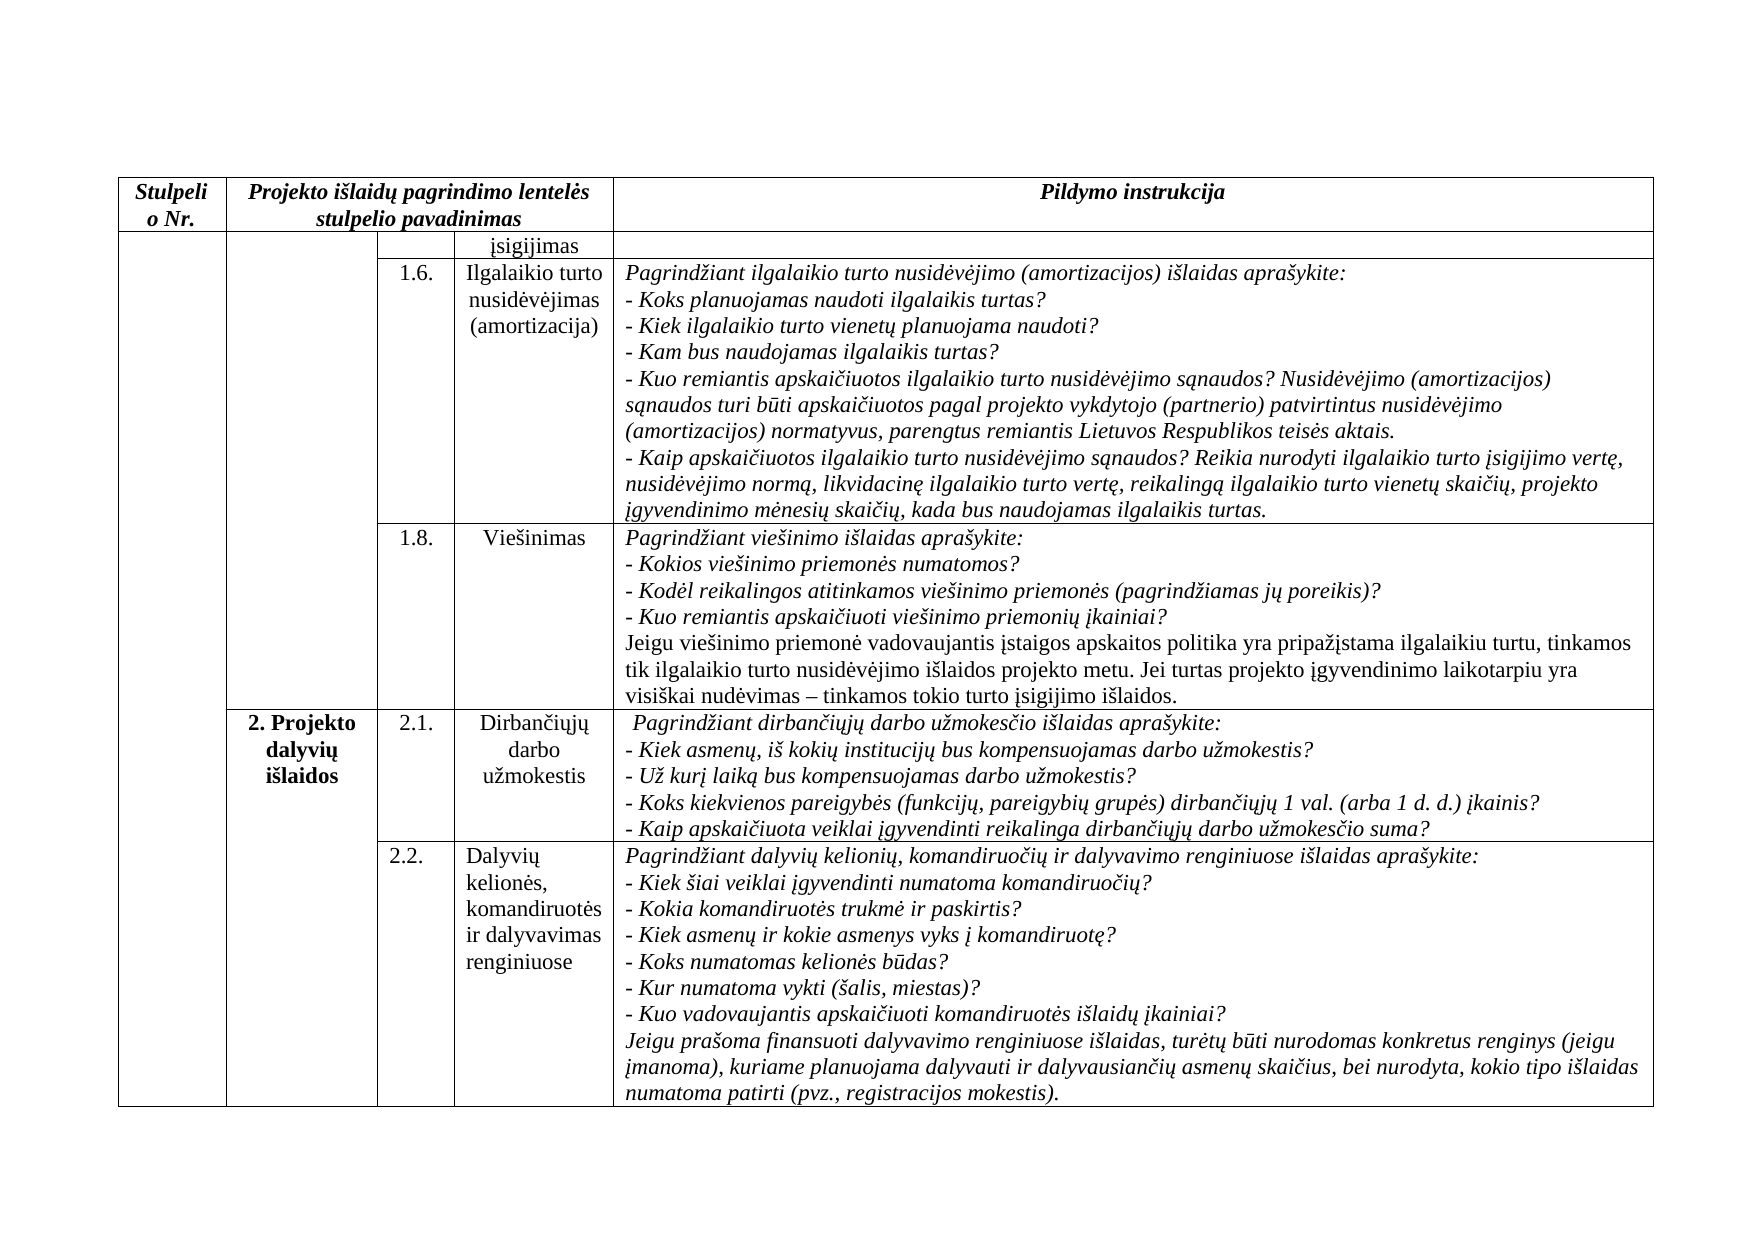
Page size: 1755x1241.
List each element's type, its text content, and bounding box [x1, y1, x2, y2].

table_cell Dalyvių kelionės, komandiruotės ir dalyvavimas renginiuose [455, 842, 613, 1106]
table_cell įsigijimas [455, 232, 613, 258]
table_cell Dirbančiųjų darbo užmokestis [455, 710, 613, 841]
table_header Stulpelio Nr. [119, 178, 226, 231]
table_cell Ilgalaikio turto nusidėvėjimas (amortizacija) [455, 259, 613, 523]
table_header Projekto išlaidų pagrindimo lentelės stulpelio pavadinimas [227, 178, 613, 231]
table_cell [119, 709, 226, 1106]
table_header Pildymo instrukcija [614, 178, 1653, 231]
table_cell 2. Projekto dalyvių išlaidos [227, 710, 377, 1106]
table_cell Pagrindžiant viešinimo išlaidas aprašykite: - Kokios viešinimo priemonės numatomos? - Kodėl reikalingos atitinkamos viešinimo priemonės (pagrindžiamas jų poreikis)? - Kuo remiantis apskaičiuoti viešinimo priemonių įkainiai? Jeigu viešinimo priemonė vadovaujantis įstaigos apskaitos politika yra pripažįstama ilgalaikiu turtu, tinkamos tik ilgalaikio turto nusidėvėjimo išlaidos projekto metu. Jei turtas projekto įgyvendinimo laikotarpiu yra visiškai nudėvimas – tinkamos tokio turto įsigijimo išlaidos. [614, 524, 1653, 708]
table_cell Pagrindžiant dalyvių kelionių, komandiruočių ir dalyvavimo renginiuose išlaidas aprašykite: - Kiek šiai veiklai įgyvendinti numatoma komandiruočių? - Kokia komandiruotės trukmė ir paskirtis? - Kiek asmenų ir kokie asmenys vyks į komandiruotę? - Koks numatomas kelionės būdas? - Kur numatoma vykti (šalis, miestas)? - Kuo vadovaujantis apskaičiuoti komandiruotės išlaidų įkainiai? Jeigu prašoma finansuoti dalyvavimo renginiuose išlaidas, turėtų būti nurodomas konkretus renginys (jeigu įmanoma), kuriame planuojama dalyvauti ir dalyvausiančių asmenų skaičius, bei nurodyta, kokio tipo išlaidas numatoma patirti (pvz., registracijos mokestis). [614, 842, 1653, 1106]
table_cell Pagrindžiant dirbančiųjų darbo užmokesčio išlaidas aprašykite: - Kiek asmenų, iš kokių institucijų bus kompensuojamas darbo užmokestis? - Už kurį laiką bus kompensuojamas darbo užmokestis? - Koks kiekvienos pareigybės (funkcijų, pareigybių grupės) dirbančiųjų 1 val. (arba 1 d. d.) įkainis? - Kaip apskaičiuota veiklai įgyvendinti reikalinga dirbančiųjų darbo užmokesčio suma? [614, 710, 1653, 841]
table_cell 2.2. [378, 842, 454, 1106]
table_cell [227, 232, 377, 708]
table_cell 2.1. [378, 710, 454, 841]
table_cell Viešinimas [455, 524, 613, 708]
table_cell 1.8. [378, 524, 454, 708]
table_cell [119, 232, 226, 708]
table_cell [378, 232, 454, 258]
table_cell Pagrindžiant ilgalaikio turto nusidėvėjimo (amortizacijos) išlaidas aprašykite: - Koks planuojamas naudoti ilgalaikis turtas? - Kiek ilgalaikio turto vienetų planuojama naudoti? - Kam bus naudojamas ilgalaikis turtas? - Kuo remiantis apskaičiuotos ilgalaikio turto nusidėvėjimo sąnaudos? Nusidėvėjimo (amortizacijos) sąnaudos turi būti apskaičiuotos pagal projekto vykdytojo (partnerio) patvirtintus nusidėvėjimo (amortizacijos) normatyvus, parengtus remiantis Lietuvos Respublikos teisės aktais. - Kaip apskaičiuotos ilgalaikio turto nusidėvėjimo sąnaudos? Reikia nurodyti ilgalaikio turto įsigijimo vertę, nusidėvėjimo normą, likvidacinę ilgalaikio turto vertę, reikalingą ilgalaikio turto vienetų skaičių, projekto įgyvendinimo mėnesių skaičių, kada bus naudojamas ilgalaikis turtas. [614, 259, 1653, 523]
table_cell [614, 232, 1653, 258]
table_cell 1.6. [378, 259, 454, 523]
